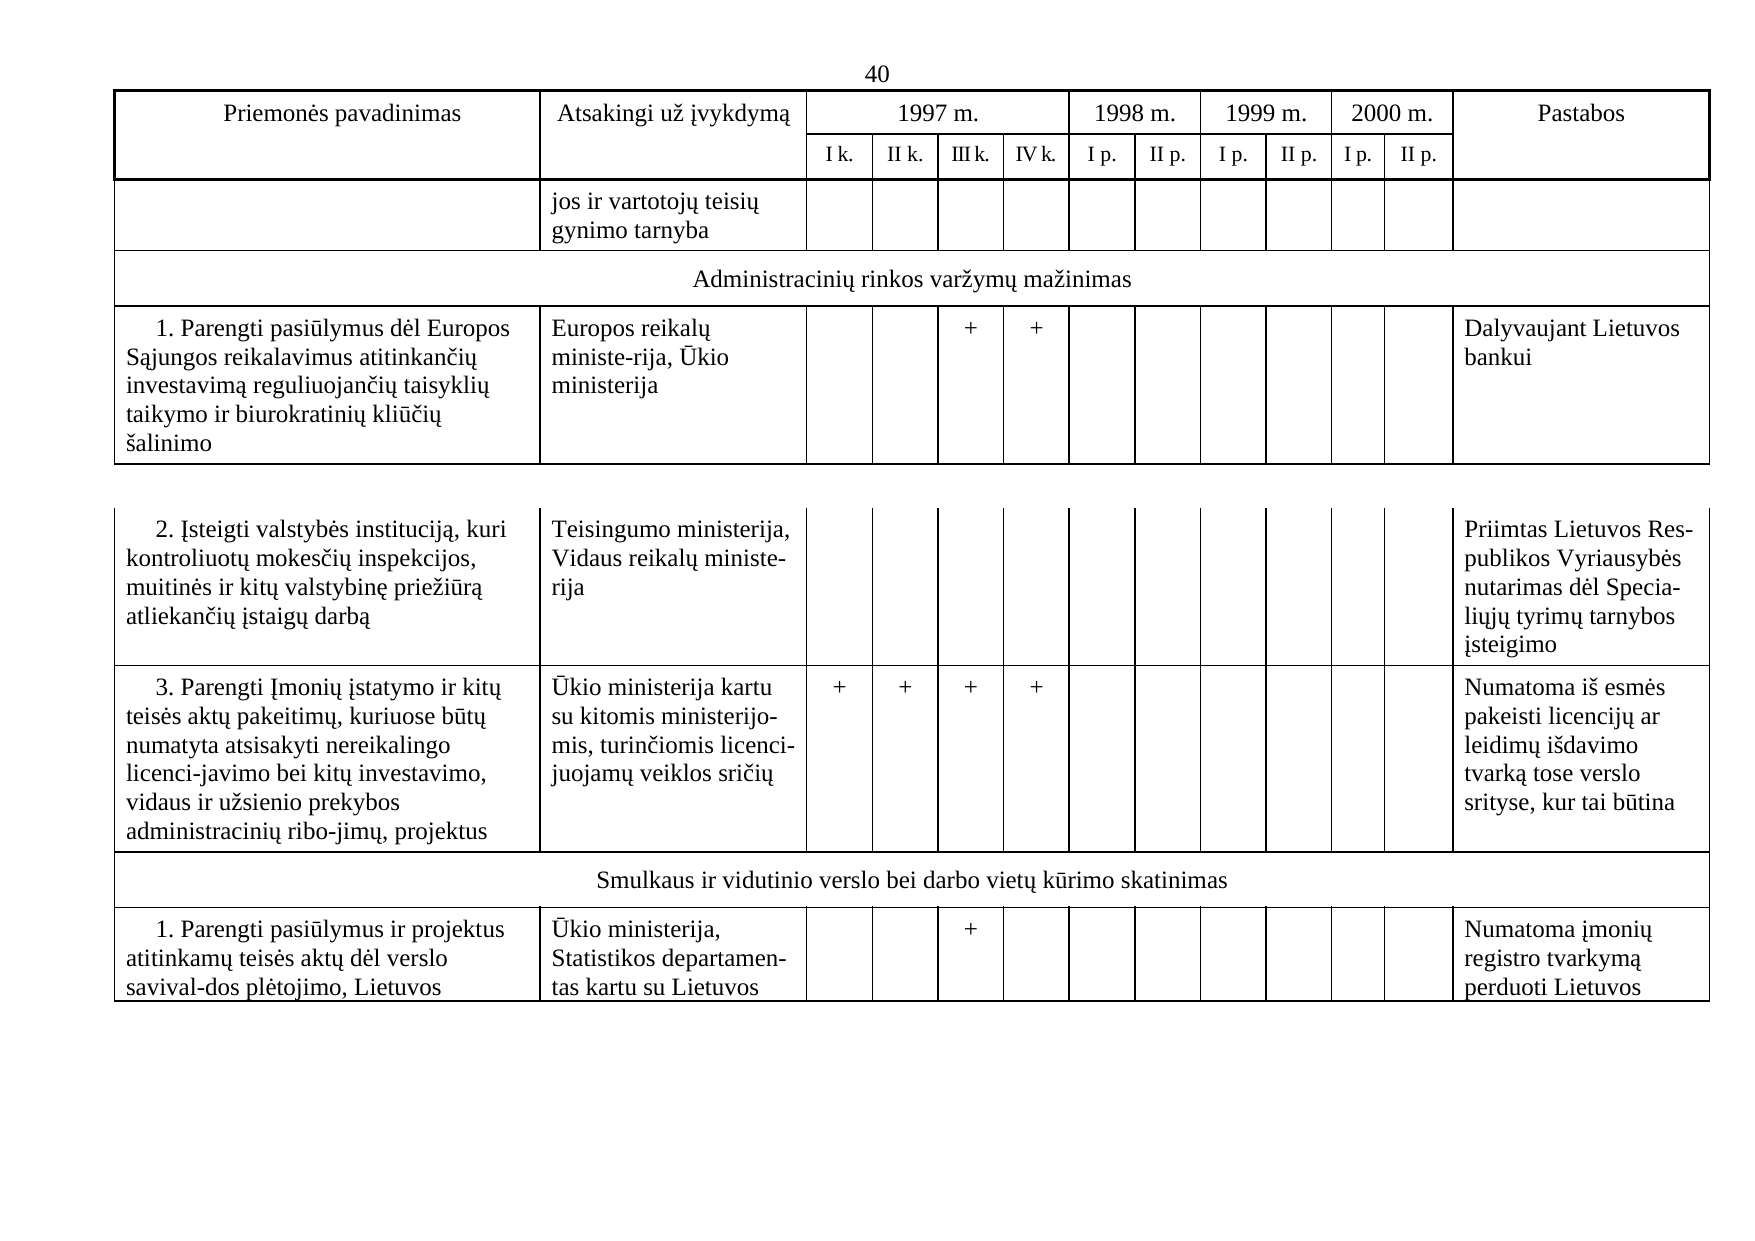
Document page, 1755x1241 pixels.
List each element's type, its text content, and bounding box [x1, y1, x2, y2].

table_cell Ūkio ministerija, Statistikos departamen-tas kartu su Lietuvos [541, 908, 806, 1000]
table_cell [807, 465, 872, 508]
table_cell [1385, 307, 1452, 463]
table_cell [1454, 181, 1709, 250]
table_cell [1332, 508, 1384, 664]
table_cell [1267, 307, 1331, 463]
table_cell [1069, 465, 1135, 508]
table_cell [1385, 465, 1453, 508]
table_cell + [939, 307, 1003, 463]
table_cell [873, 908, 937, 1000]
table_cell [1201, 508, 1265, 664]
table_cell [1136, 307, 1200, 463]
table_cell [1070, 508, 1134, 664]
table_header 1998 m. [1070, 92, 1200, 133]
table_header Pastabos [1454, 92, 1708, 133]
table_cell [1070, 181, 1134, 250]
table_cell [938, 465, 1003, 508]
table_cell [872, 465, 938, 508]
table_cell [1266, 465, 1332, 508]
table_cell [1267, 181, 1331, 250]
table_cell [1332, 666, 1384, 851]
table_cell [1136, 508, 1200, 664]
table_cell [1201, 307, 1265, 463]
table_cell [807, 508, 872, 664]
table_cell [939, 181, 1003, 250]
table_cell [1004, 508, 1068, 664]
table_cell [1136, 908, 1200, 1000]
table_cell [1332, 181, 1384, 250]
table_cell Europos reikalų ministe-rija, Ūkio ministerija [541, 307, 806, 463]
table_cell [1135, 465, 1200, 508]
table_cell I k. [807, 135, 872, 178]
table_cell [1200, 465, 1266, 508]
table_cell [1070, 908, 1134, 1000]
table_cell [541, 133, 806, 178]
table_cell Administracinių rinkos varžymų mažinimas [115, 251, 1709, 305]
table_cell 3. Parengti Įmonių įstatymo ir kitų teisės aktų pakeitimų, kuriuose būtų numatyta atsisakyti nereikalingo licenci-javimo bei kitų investavimo, vidaus ir užsienio prekybos administracinių ribo-jimų, projektus [115, 666, 539, 851]
table_cell [1070, 307, 1134, 463]
table_header Atsakingi už įvykdymą [541, 92, 806, 133]
table_cell [873, 181, 937, 250]
table_cell [1201, 908, 1265, 1000]
table_cell [1385, 181, 1452, 250]
table_cell [1201, 666, 1265, 851]
table_cell [1385, 908, 1452, 1000]
table_cell [1004, 465, 1069, 508]
table_cell [1385, 508, 1452, 664]
table_cell + [939, 908, 1003, 1000]
table_cell Teisingumo ministerija, Vidaus reikalų ministe-rija [541, 508, 806, 664]
table_header 1999 m. [1201, 92, 1331, 133]
table_cell Numatoma iš esmės pakeisti licencijų ar leidimų išdavimo tvarką tose verslo srityse, kur tai būtina [1454, 666, 1709, 851]
table_cell [1267, 666, 1331, 851]
table_cell [116, 133, 539, 178]
table_cell jos ir vartotojų teisių gynimo tarnyba [541, 181, 806, 250]
table_cell [1136, 181, 1200, 250]
table_cell + [1004, 307, 1068, 463]
table_cell [1332, 465, 1384, 508]
table_cell [1267, 508, 1331, 664]
table_cell [1201, 181, 1265, 250]
table_cell III k. [939, 135, 1003, 178]
table_cell II p. [1385, 135, 1452, 178]
table_cell Ūkio ministerija kartu su kitomis ministerijo-mis, turinčiomis licenci-juojamų veiklos sričių [541, 666, 806, 851]
table_cell [807, 181, 872, 250]
table_cell [1453, 465, 1709, 508]
table_cell [807, 908, 872, 1000]
table_cell Smulkaus ir vidutinio verslo bei darbo vietų kūrimo skatinimas [115, 853, 1709, 906]
table_cell + [939, 666, 1003, 851]
table_cell 1. Parengti pasiūlymus ir projektus atitinkamų teisės aktų dėl verslo savival-dos plėtojimo, Lietuvos [115, 908, 539, 1000]
table_cell [1004, 908, 1068, 1000]
table_cell [807, 307, 872, 463]
table_cell I p. [1332, 135, 1384, 178]
table_cell [115, 181, 539, 250]
table_cell 2. Įsteigti valstybės instituciją, kuri kontroliuotų mokesčių inspekcijos, muitinės ir kitų valstybinę priežiūrą atliekančių įstaigų darbą [115, 508, 539, 664]
table_cell I p. [1201, 135, 1265, 178]
table_cell II p. [1267, 135, 1331, 178]
table_cell [1454, 133, 1708, 178]
table_cell I p. [1070, 135, 1134, 178]
table_cell [873, 508, 937, 664]
table_cell + [807, 666, 872, 851]
table_header Priemonės pavadinimas [116, 92, 539, 133]
table_cell + [1004, 666, 1068, 851]
table_cell Priimtas Lietuvos Res-publikos Vyriausybės nutarimas dėl Specia-liųjų tyrimų tarnybos įsteigimo [1454, 508, 1709, 664]
table_header 2000 m. [1332, 92, 1452, 133]
table_cell [1332, 908, 1384, 1000]
table_header 1997 m. [807, 92, 1068, 133]
table_cell IV k. [1004, 135, 1068, 178]
table_cell [540, 465, 807, 508]
table_cell [1332, 307, 1384, 463]
table_cell [1136, 666, 1200, 851]
table_cell [1004, 181, 1068, 250]
table_cell 1. Parengti pasiūlymus dėl Europos Sąjungos reikalavimus atitinkančių investavimą reguliuojančių taisyklių taikymo ir biurokratinių kliūčių šalinimo [115, 307, 539, 463]
table_cell Dalyvaujant Lietuvos bankui [1454, 307, 1709, 463]
table_cell + [873, 666, 937, 851]
table_cell [1385, 666, 1452, 851]
table_cell [1267, 908, 1331, 1000]
table_cell [939, 508, 1003, 664]
table_cell [873, 307, 937, 463]
table_cell II k. [873, 135, 937, 178]
table_cell [115, 465, 540, 508]
table_cell Numatoma įmonių registro tvarkymą perduoti Lietuvos [1454, 908, 1709, 1000]
table_cell [1070, 666, 1134, 851]
table_cell II p. [1136, 135, 1200, 178]
